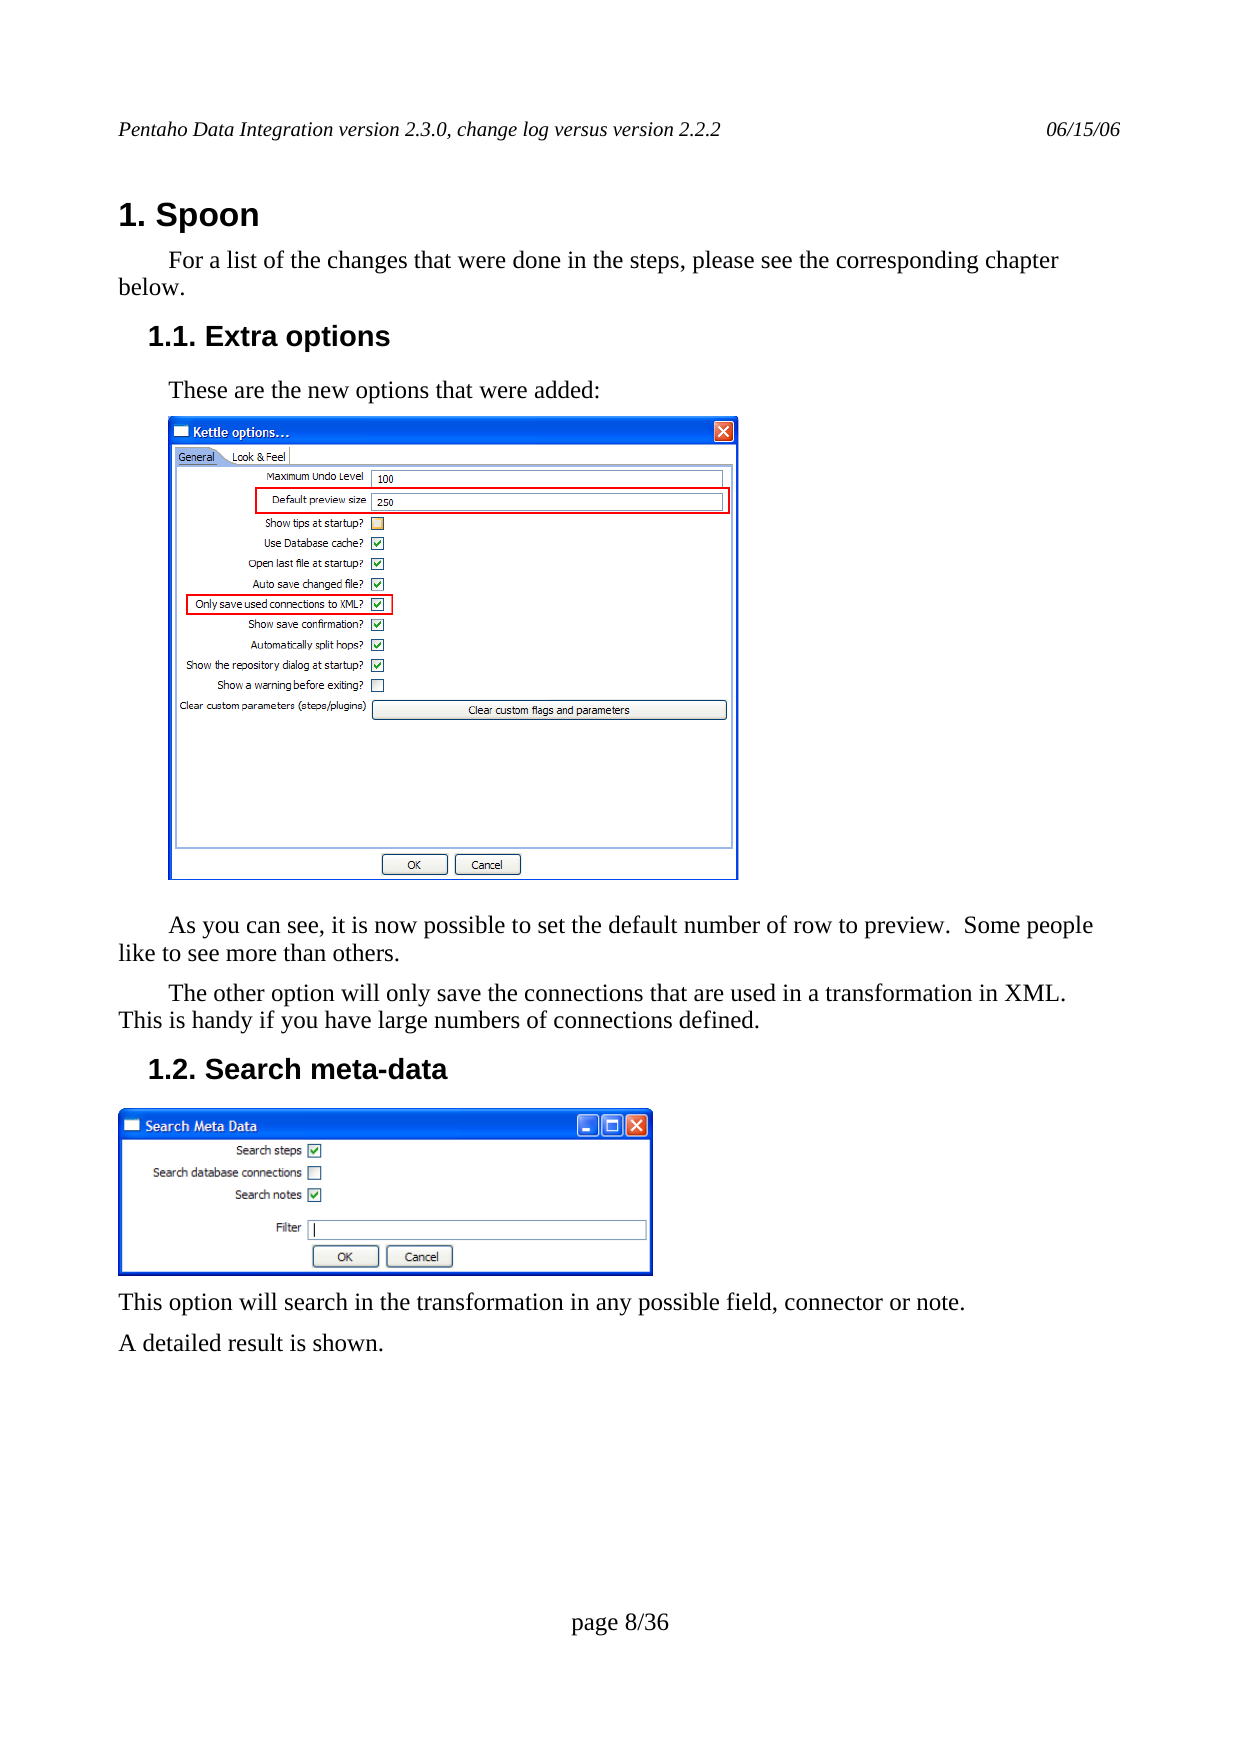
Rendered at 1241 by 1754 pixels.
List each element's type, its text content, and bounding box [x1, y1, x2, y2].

text As you can see, it is now possible to set the default number of row to preview. Some people like to see more than others. [118, 911, 1122, 966]
text For a list of the changes that were done in the steps, please see the corresponding chapter below. [118, 246, 1122, 301]
text These are the new options that were added: [118, 376, 1122, 403]
text This option will search in the transformation in any possible field, connector or note. [118, 1288, 1122, 1316]
picture [118, 1108, 653, 1276]
subtitle Extra options [148, 319, 1122, 352]
text A detailed result is shown. [118, 1329, 1122, 1356]
text The other option will only save the connections that are used in a transformation in XML. This is handy if you have large numbers of connections defined. [118, 979, 1122, 1034]
subtitle Spoon [118, 196, 1122, 233]
subtitle Search meta-data [148, 1053, 1122, 1085]
